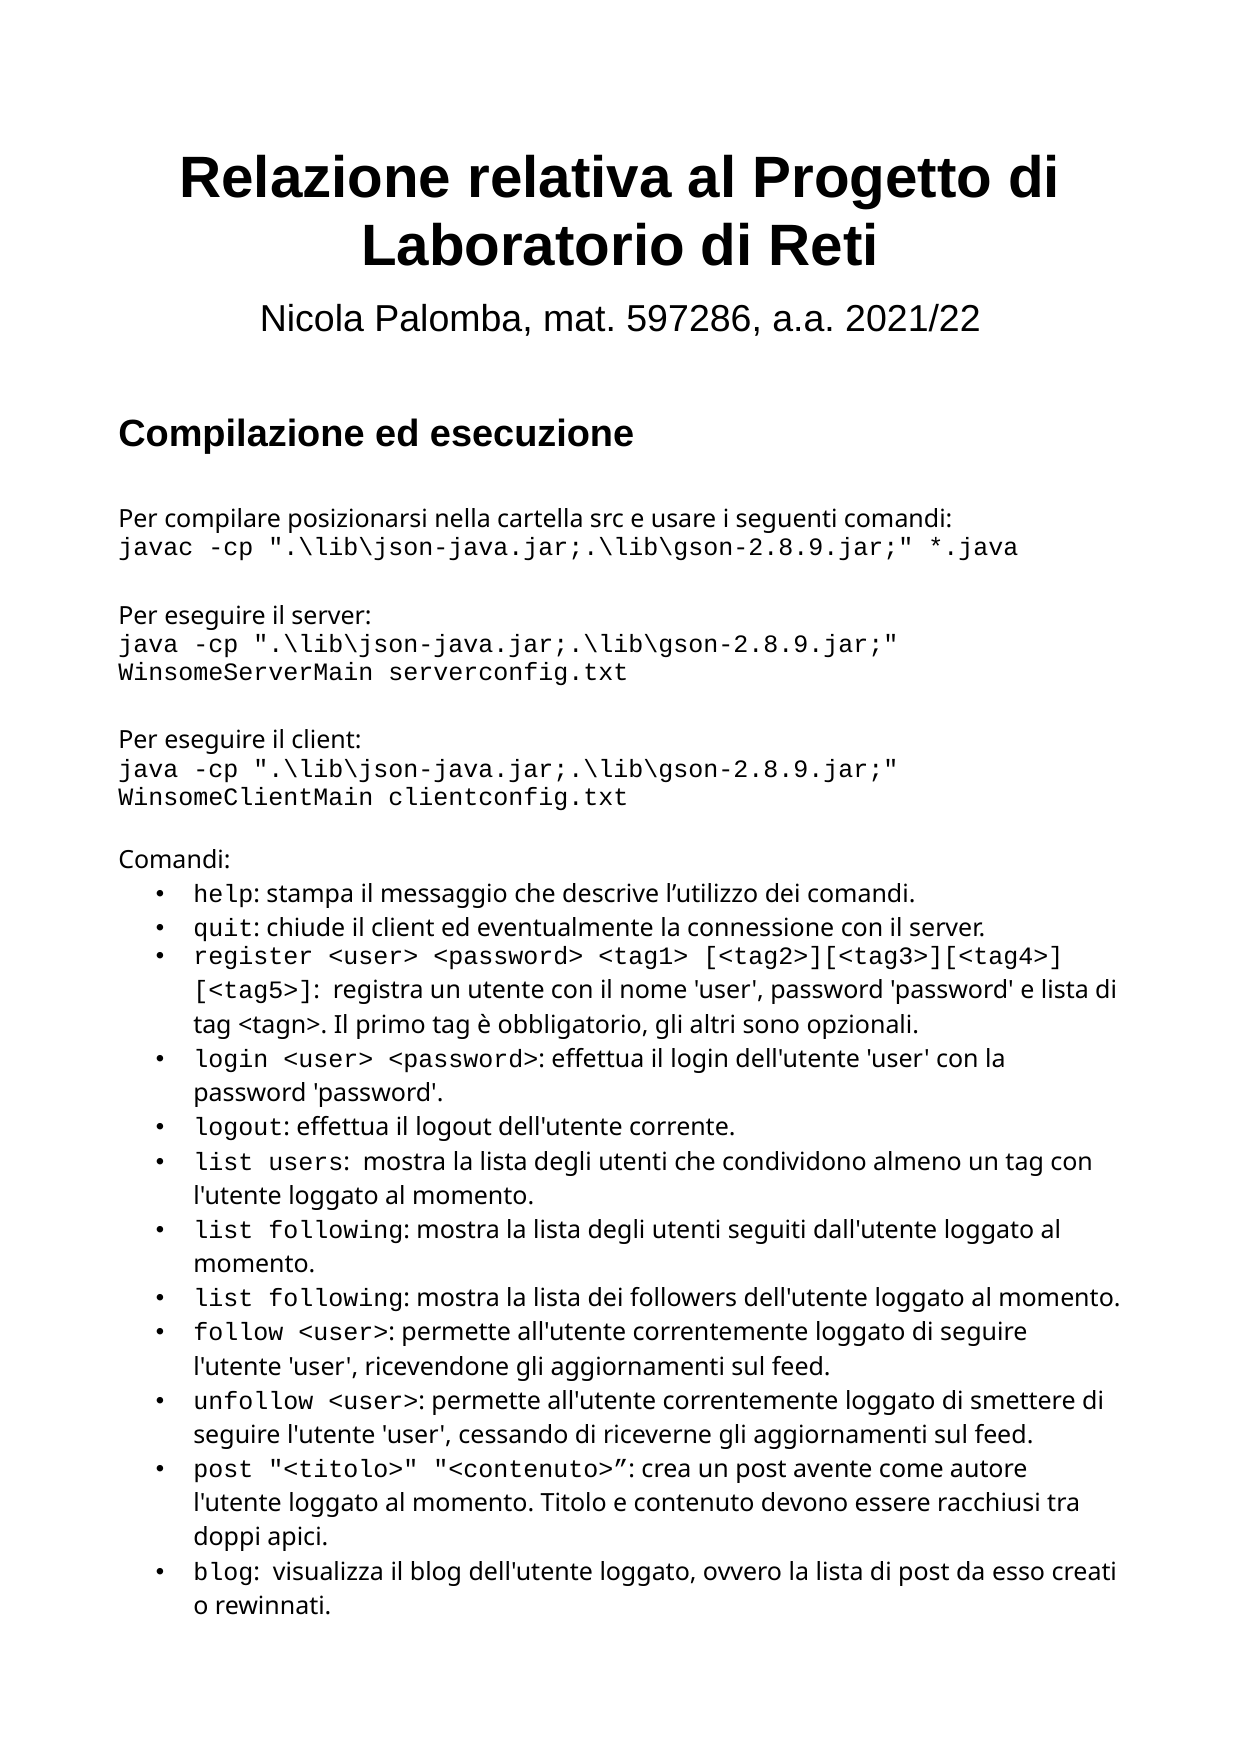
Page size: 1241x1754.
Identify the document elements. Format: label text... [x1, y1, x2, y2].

list list following: mostra la lista dei followers dell'utente loggato al momento. [156, 1280, 1122, 1314]
text Per compilare posizionarsi nella cartella src e usare i seguenti comandi: [118, 501, 1122, 535]
text java -cp ".\lib\json-java.jar;.\lib\gson-2.8.9.jar;" WinsomeServerMain serverconfig.txt [118, 631, 1122, 688]
text java -cp ".\lib\json-java.jar;.\lib\gson-2.8.9.jar;" WinsomeClientMain clientconfig.txt [118, 756, 1122, 813]
list login <user> <password>: effettua il login dell'utente 'user' con la password 'password'. [156, 1041, 1122, 1109]
list logout: effettua il logout dell'utente corrente. [156, 1109, 1122, 1143]
text Per eseguire il server: [118, 597, 1122, 631]
list list users: mostra la lista degli utenti che condividono almeno un tag con l'utente loggato al momento. [156, 1143, 1122, 1211]
list help: stampa il messaggio che descrive l’utilizzo dei comandi. [156, 875, 1122, 909]
text Per eseguire il client: [118, 722, 1122, 756]
list unfollow <user>: permette all'utente correntemente loggato di smettere di seguire l'utente 'user', cessando di riceverne gli aggiornamenti sul feed. [156, 1382, 1122, 1451]
list follow <user>: permette all'utente correntemente loggato di seguire l'utente 'user', ricevendone gli aggiornamenti sul feed. [156, 1314, 1122, 1382]
text javac -cp ".\lib\json-java.jar;.\lib\gson-2.8.9.jar;" *.java [118, 535, 1122, 563]
subtitle Compilazione ed esecuzione [118, 411, 1122, 454]
title Relazione relativa al Progetto di Laboratorio di Reti [118, 143, 1122, 277]
list quit: chiude il client ed eventualmente la connessione con il server. [156, 909, 1122, 944]
list post "<titolo>" "<contenuto>”: crea un post avente come autore l'utente loggato al momento. Titolo e contenuto devono essere racchiusi tra doppi apici. [156, 1451, 1122, 1553]
list list following: mostra la lista degli utenti seguiti dall'utente loggato al momento. [156, 1211, 1122, 1280]
subtitle Nicola Palomba, mat. 597286, a.a. 2021/22 [118, 296, 1122, 339]
text Comandi: [118, 841, 1122, 875]
list register <user> <password> <tag1> [<tag2>][<tag3>][<tag4>][<tag5>]: registra un utente con il nome 'user', password 'password' e lista di tag <tagn>. Il primo tag è obbligatorio, gli altri sono opzionali. [156, 944, 1122, 1041]
list blog: visualizza il blog dell'utente loggato, ovvero la lista di post da esso creati o rewinnati. [156, 1553, 1122, 1621]
